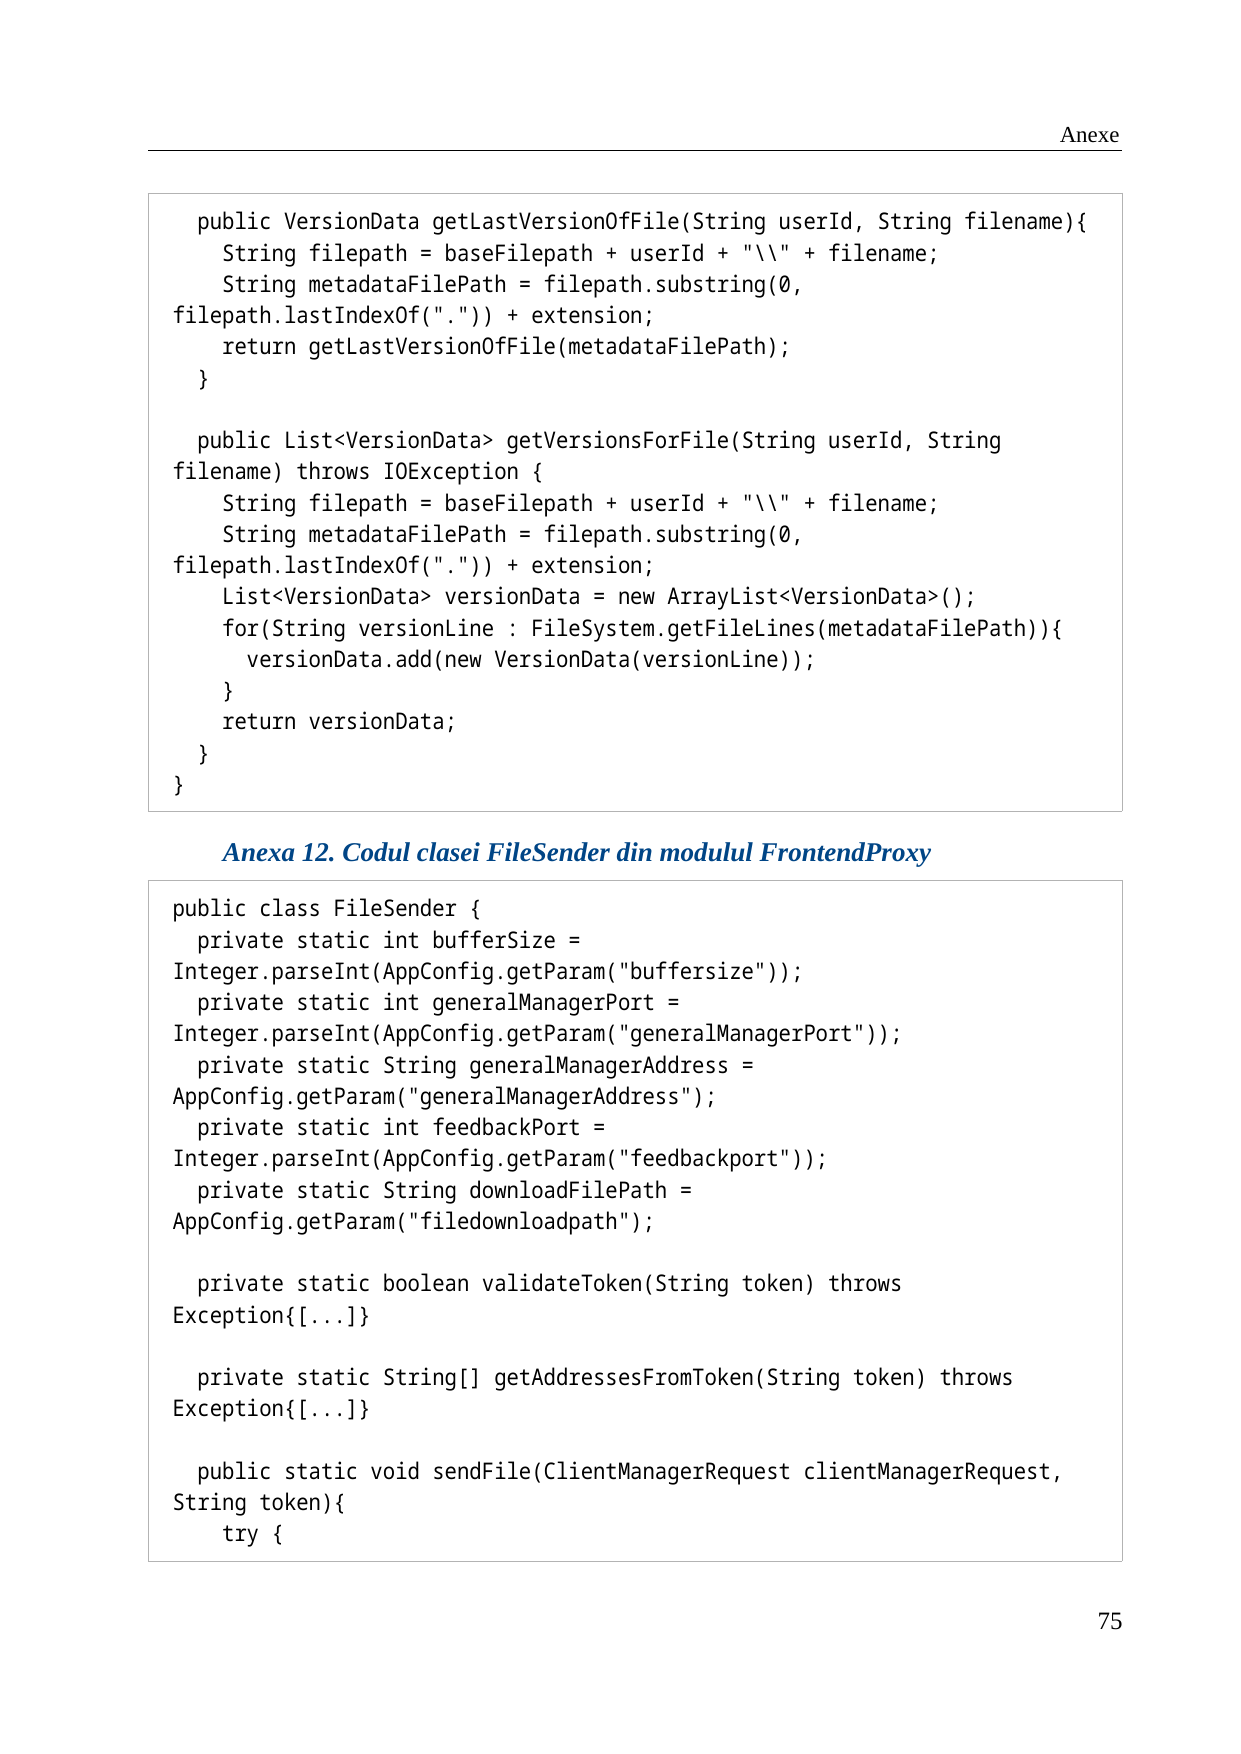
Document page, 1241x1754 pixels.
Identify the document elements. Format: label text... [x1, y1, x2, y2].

text private static boolean validateToken(String token) throws Exception{[...]} [149, 1255, 1122, 1330]
text } [149, 724, 1122, 755]
text private static int bufferSize = Integer.parseInt(AppConfig.getParam("buffersize")); [149, 911, 1122, 973]
subtitle Anexa 12. Codul clasei FileSender din modulul FrontendProxy [223, 836, 1122, 867]
text List<VersionData> versionData = new ArrayList<VersionData>(); [149, 568, 1122, 599]
text String metadataFilePath = filepath.substring(0, filepath.lastIndexOf(".")) + extension; [149, 505, 1122, 568]
text versionData.add(new VersionData(versionLine)); [149, 630, 1122, 661]
text String filepath = baseFilepath + userId + "\\" + filename; [149, 224, 1122, 255]
text public class FileSender { [149, 881, 1122, 911]
text return versionData; [149, 693, 1122, 724]
text return getLastVersionOfFile(metadataFilePath); [149, 318, 1122, 349]
text String filepath = baseFilepath + userId + "\\" + filename; [149, 474, 1122, 505]
text private static String generalManagerAddress = AppConfig.getParam("generalManagerAddress"); [149, 1036, 1122, 1098]
text } [149, 661, 1122, 693]
text } [149, 349, 1122, 393]
text } [149, 755, 1122, 811]
text public VersionData getLastVersionOfFile(String userId, String filename){ [149, 194, 1122, 224]
text public List<VersionData> getVersionsForFile(String userId, String filename) throws IOException { [149, 411, 1122, 474]
text public static void sendFile(ClientManagerRequest clientManagerRequest, String token){ [149, 1442, 1122, 1505]
text private static String downloadFilePath = AppConfig.getParam("filedownloadpath"); [149, 1161, 1122, 1236]
text for(String versionLine : FileSystem.getFileLines(metadataFilePath)){ [149, 599, 1122, 630]
text try { [149, 1505, 1122, 1561]
text private static int generalManagerPort = Integer.parseInt(AppConfig.getParam("generalManagerPort")); [149, 973, 1122, 1036]
text private static String[] getAddressesFromToken(String token) throws Exception{[...]} [149, 1348, 1122, 1423]
text private static int feedbackPort = Integer.parseInt(AppConfig.getParam("feedbackport")); [149, 1098, 1122, 1161]
text String metadataFilePath = filepath.substring(0, filepath.lastIndexOf(".")) + extension; [149, 255, 1122, 318]
